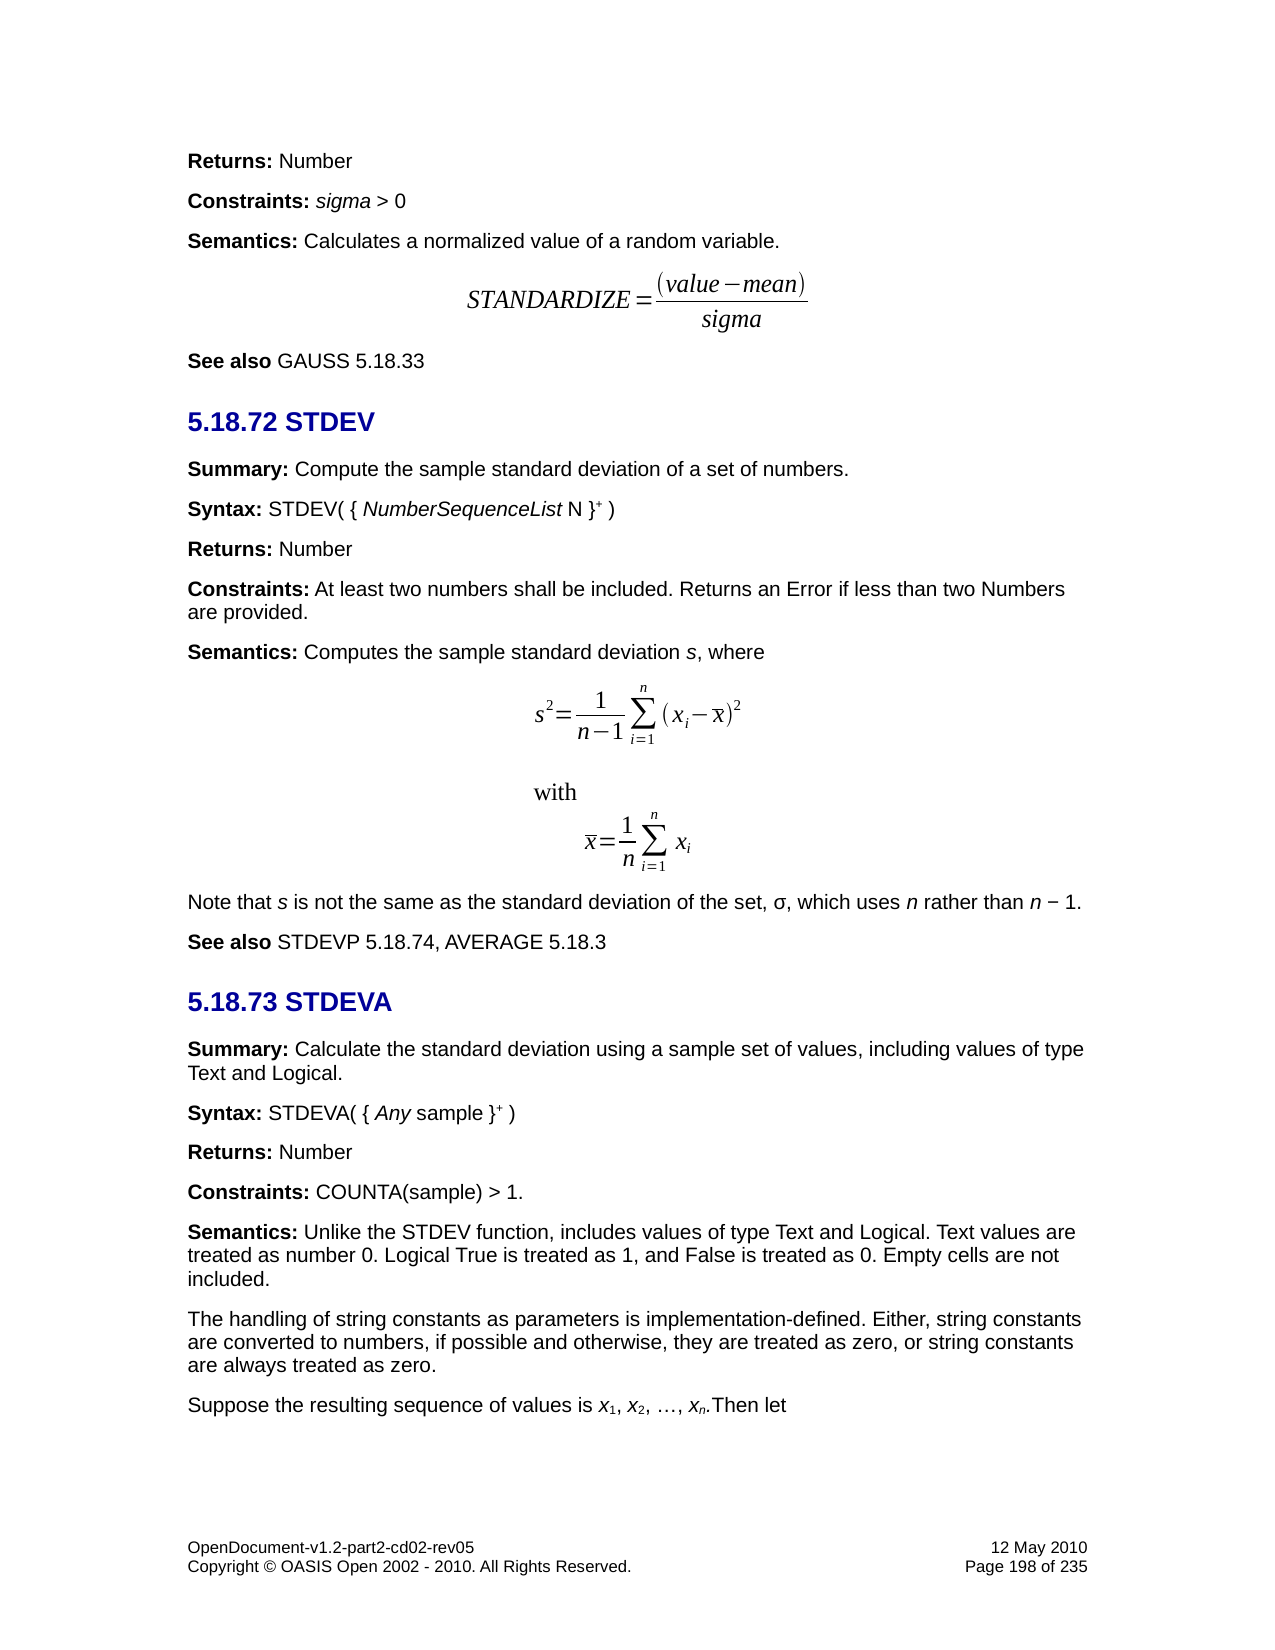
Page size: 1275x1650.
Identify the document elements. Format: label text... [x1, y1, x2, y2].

text The handling of string constants as parameters is implementation-defined. Either, string constants are converted to numbers, if possible and otherwise, they are treated as zero, or string constants are always treated as zero. [187, 1307, 1088, 1377]
subtitle STDEV [187, 407, 1088, 437]
text Constraints: COUNTA(sample) > 1. [187, 1181, 1088, 1204]
text Semantics: Unlike the STDEV function, includes values of type Text and Logical. Text values are treated as number 0. Logical True is treated as 1, and False is treated as 0. Empty cells are not included. [187, 1221, 1088, 1291]
text Syntax: STDEV( { NumberSequenceList N }+ ) [187, 498, 1088, 521]
text Semantics: Calculates a normalized value of a random variable. [187, 230, 1088, 253]
text See also STDEVP 5.18.74, AVERAGE 5.18.3 [187, 930, 1088, 954]
text Returns: Number [187, 537, 1088, 561]
text Note that s is not the same as the standard deviation of the set, σ, which uses n rather than n − 1. [187, 891, 1088, 914]
text Constraints: At least two numbers shall be included. Returns an Error if less than two Numbers are provided. [187, 577, 1088, 624]
text See also GAUSS 5.18.33 [187, 350, 1088, 373]
text Returns: Number [187, 150, 1088, 173]
text Syntax: STDEVA( { Any sample }+ ) [187, 1101, 1088, 1124]
text Returns: Number [187, 1141, 1088, 1164]
text Suppose the resulting sequence of values is x1, x2, …, xn.Then let [187, 1393, 1088, 1417]
text Semantics: Computes the sample standard deviation s, where [187, 641, 1088, 664]
text Constraints: sigma > 0 [187, 190, 1088, 213]
text Summary: Compute the sample standard deviation of a set of numbers. [187, 458, 1088, 481]
subtitle STDEVA [187, 987, 1088, 1017]
text Summary: Calculate the standard deviation using a sample set of values, including values of type Text and Logical. [187, 1038, 1088, 1084]
